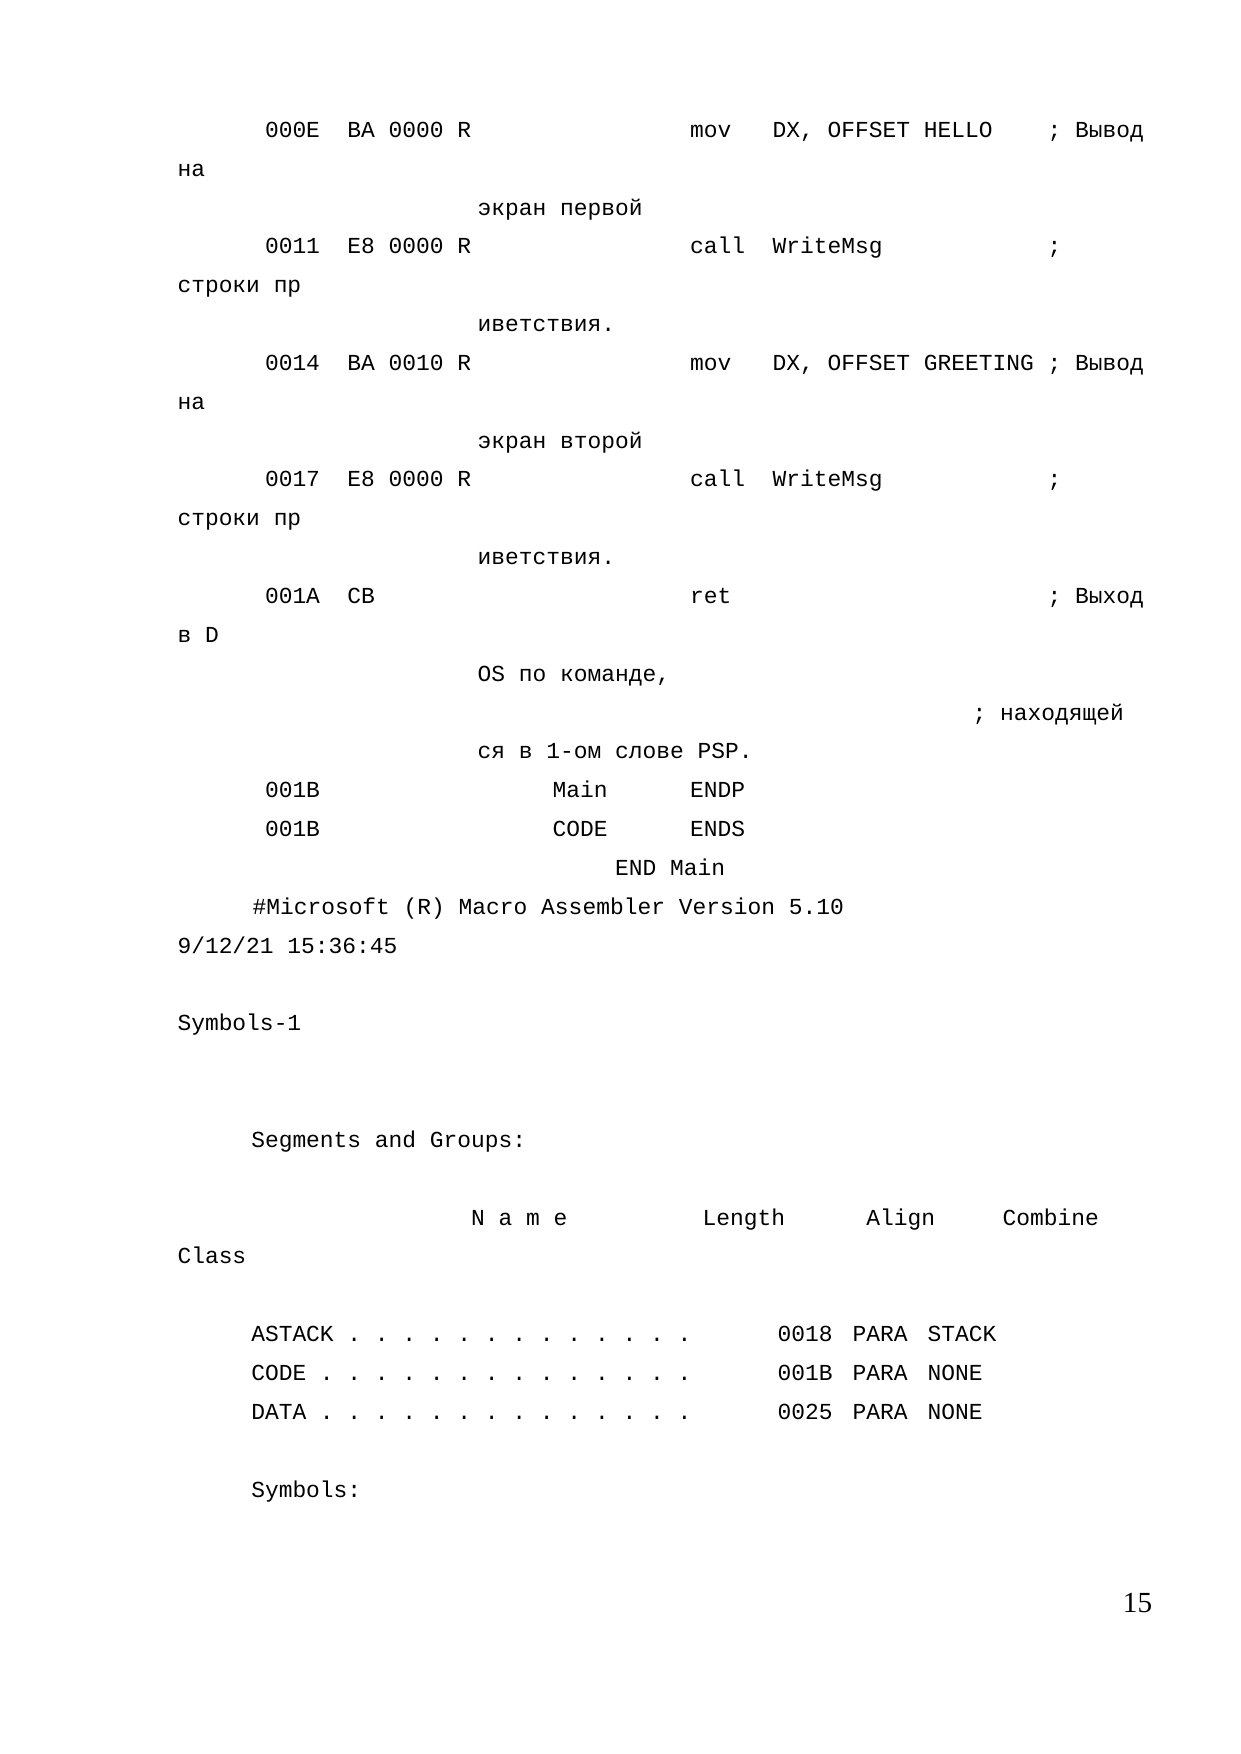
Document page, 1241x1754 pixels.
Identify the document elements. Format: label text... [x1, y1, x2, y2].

text #Microsoft (R) Macro Assembler Version 5.10 9/12/21 15:36:45 [177, 895, 1152, 960]
text OS по команде, [177, 662, 1152, 688]
text Segments and Groups: [177, 1128, 1152, 1154]
text экран второй [177, 429, 1152, 455]
text 0014 BA 0010 R mov DX, OFFSET GREETING ; Вывод на [177, 351, 1152, 416]
text иветствия. [177, 312, 1152, 338]
text экран первой [177, 196, 1152, 222]
text 000E BA 0000 R mov DX, OFFSET HELLO ; Вывод на [177, 118, 1152, 183]
text ; находящей [177, 701, 1152, 727]
text ся в 1-ом слове PSP. [177, 740, 1152, 766]
text Symbols: [177, 1478, 1152, 1504]
text 001B Main ENDP [177, 779, 1152, 804]
text иветствия. [177, 546, 1152, 571]
text END Main [177, 856, 1152, 882]
text DATA . . . . . . . . . . . . . . 0025 PARA NONE [177, 1400, 1152, 1426]
text N a m e Length Align Combine Class [177, 1206, 1152, 1271]
text CODE . . . . . . . . . . . . . . 001B PARA NONE [177, 1361, 1152, 1387]
text 0017 E8 0000 R call WriteMsg ; строки пр [177, 468, 1152, 533]
text 0011 E8 0000 R call WriteMsg ; строки пр [177, 235, 1152, 299]
text 001A CB ret ; Выход в D [177, 584, 1152, 649]
text 001B CODE ENDS [177, 817, 1152, 843]
text ASTACK . . . . . . . . . . . . . 0018 PARA STACK [177, 1323, 1152, 1348]
text Symbols-1 [177, 973, 1152, 1038]
